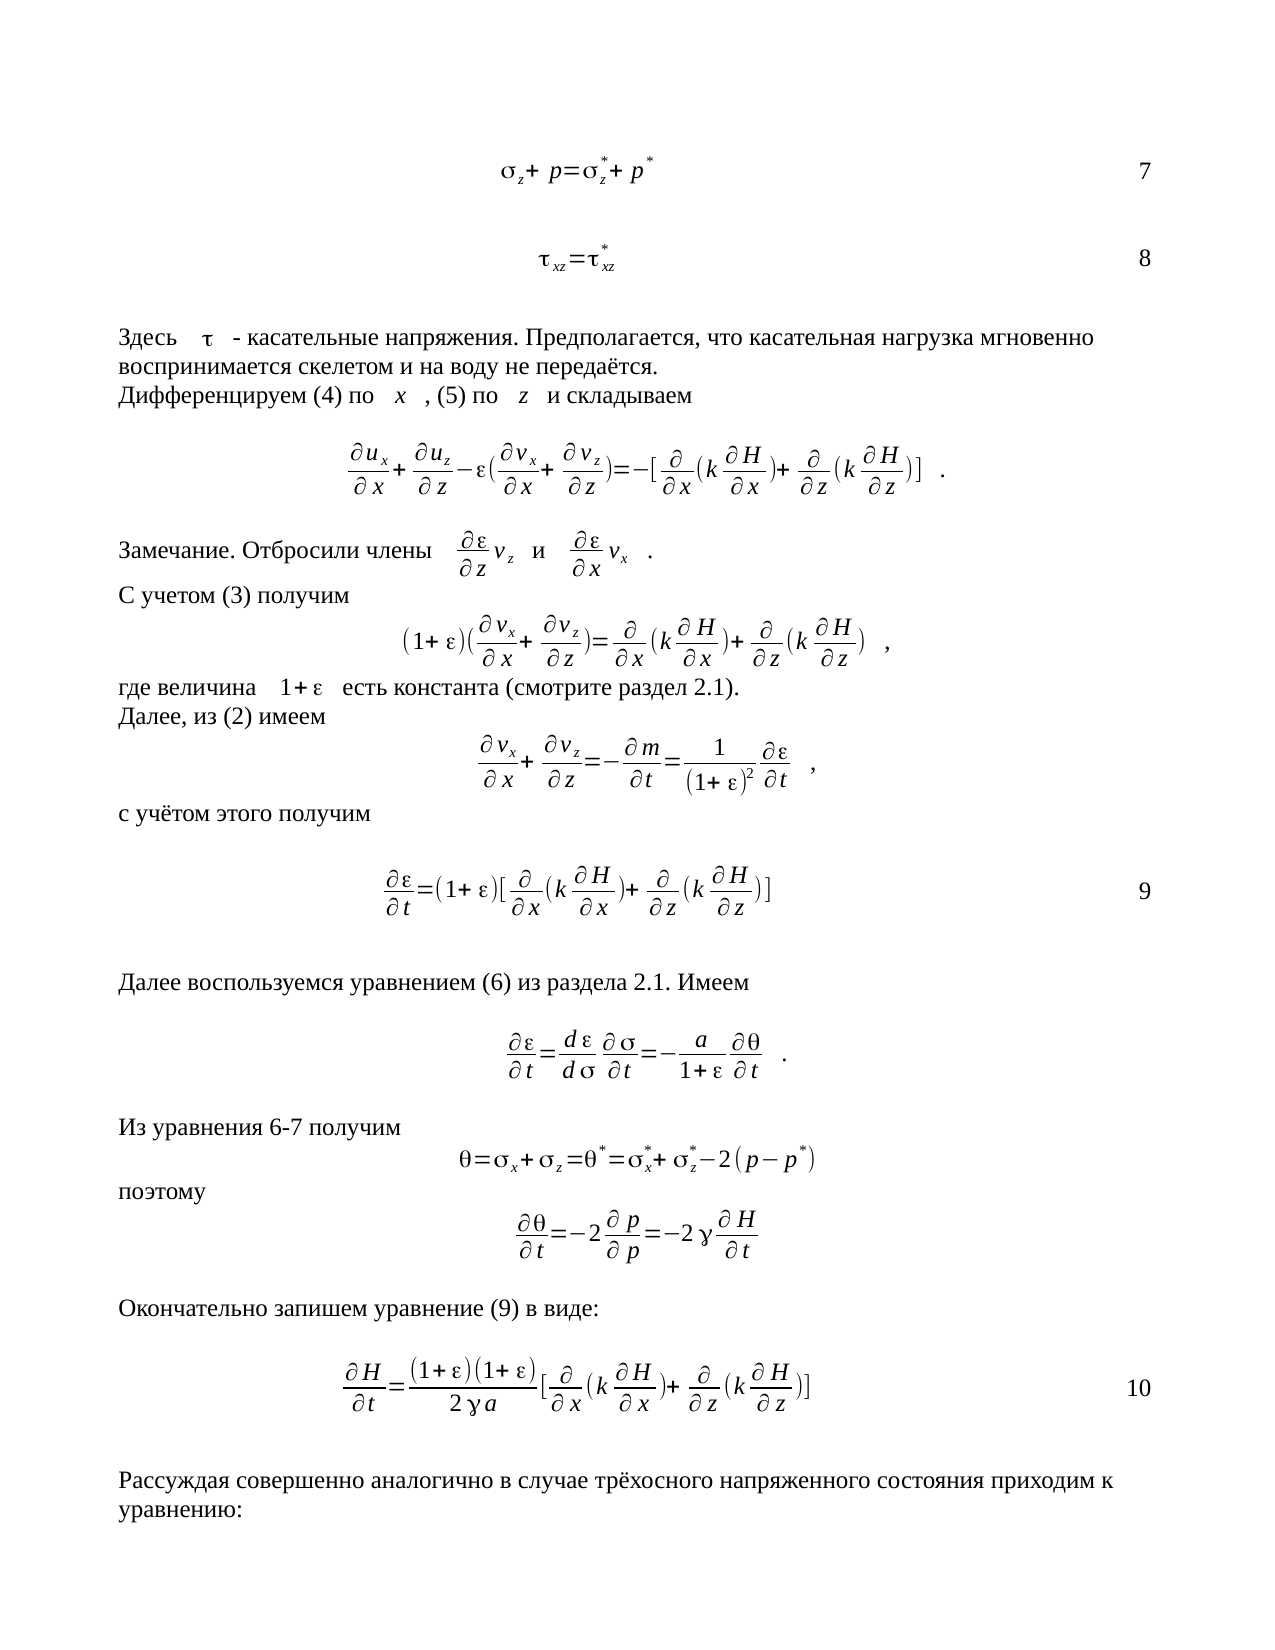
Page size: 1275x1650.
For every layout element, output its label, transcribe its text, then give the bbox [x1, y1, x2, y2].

table_header 9 [1041, 855, 1157, 938]
text . [118, 437, 1157, 500]
table_header [118, 855, 1041, 938]
table_header 10 [1041, 1350, 1157, 1436]
text Далее, из (2) имеем [118, 701, 1157, 729]
table_header [118, 235, 1041, 293]
text где величина есть константа (смотрите раздел 2.1). [118, 672, 1157, 701]
text , [118, 609, 1157, 672]
table_header [118, 1350, 1041, 1436]
text с учётом этого получим [118, 798, 1157, 826]
table_header 7 [1041, 147, 1157, 206]
text , [118, 729, 1157, 798]
text . [118, 1024, 1157, 1083]
text Дифференцируем (4) по, (5) пои складываем [118, 380, 1157, 408]
text Здесь - касательные напряжения. Предполагается, что касательная нагрузка мгновенно воспринимается скелетом и на воду не передаётся. [118, 322, 1157, 380]
table_header [118, 147, 1041, 206]
table_header 8 [1041, 235, 1157, 293]
text Далее воспользуемся уравнением (6) из раздела 2.1. Имеем [118, 967, 1157, 996]
text С учетом (3) получим [118, 581, 1157, 609]
text Замечание. Отбросили члены и . [118, 529, 1157, 581]
text Из уравнения 6-7 получим [118, 1112, 1157, 1141]
text Рассуждая совершенно аналогично в случае трёхосного напряженного состояния приходим к уравнению: [118, 1465, 1157, 1523]
text поэтому [118, 1176, 1157, 1205]
text Окончательно запишем уравнение (9) в виде: [118, 1293, 1157, 1321]
